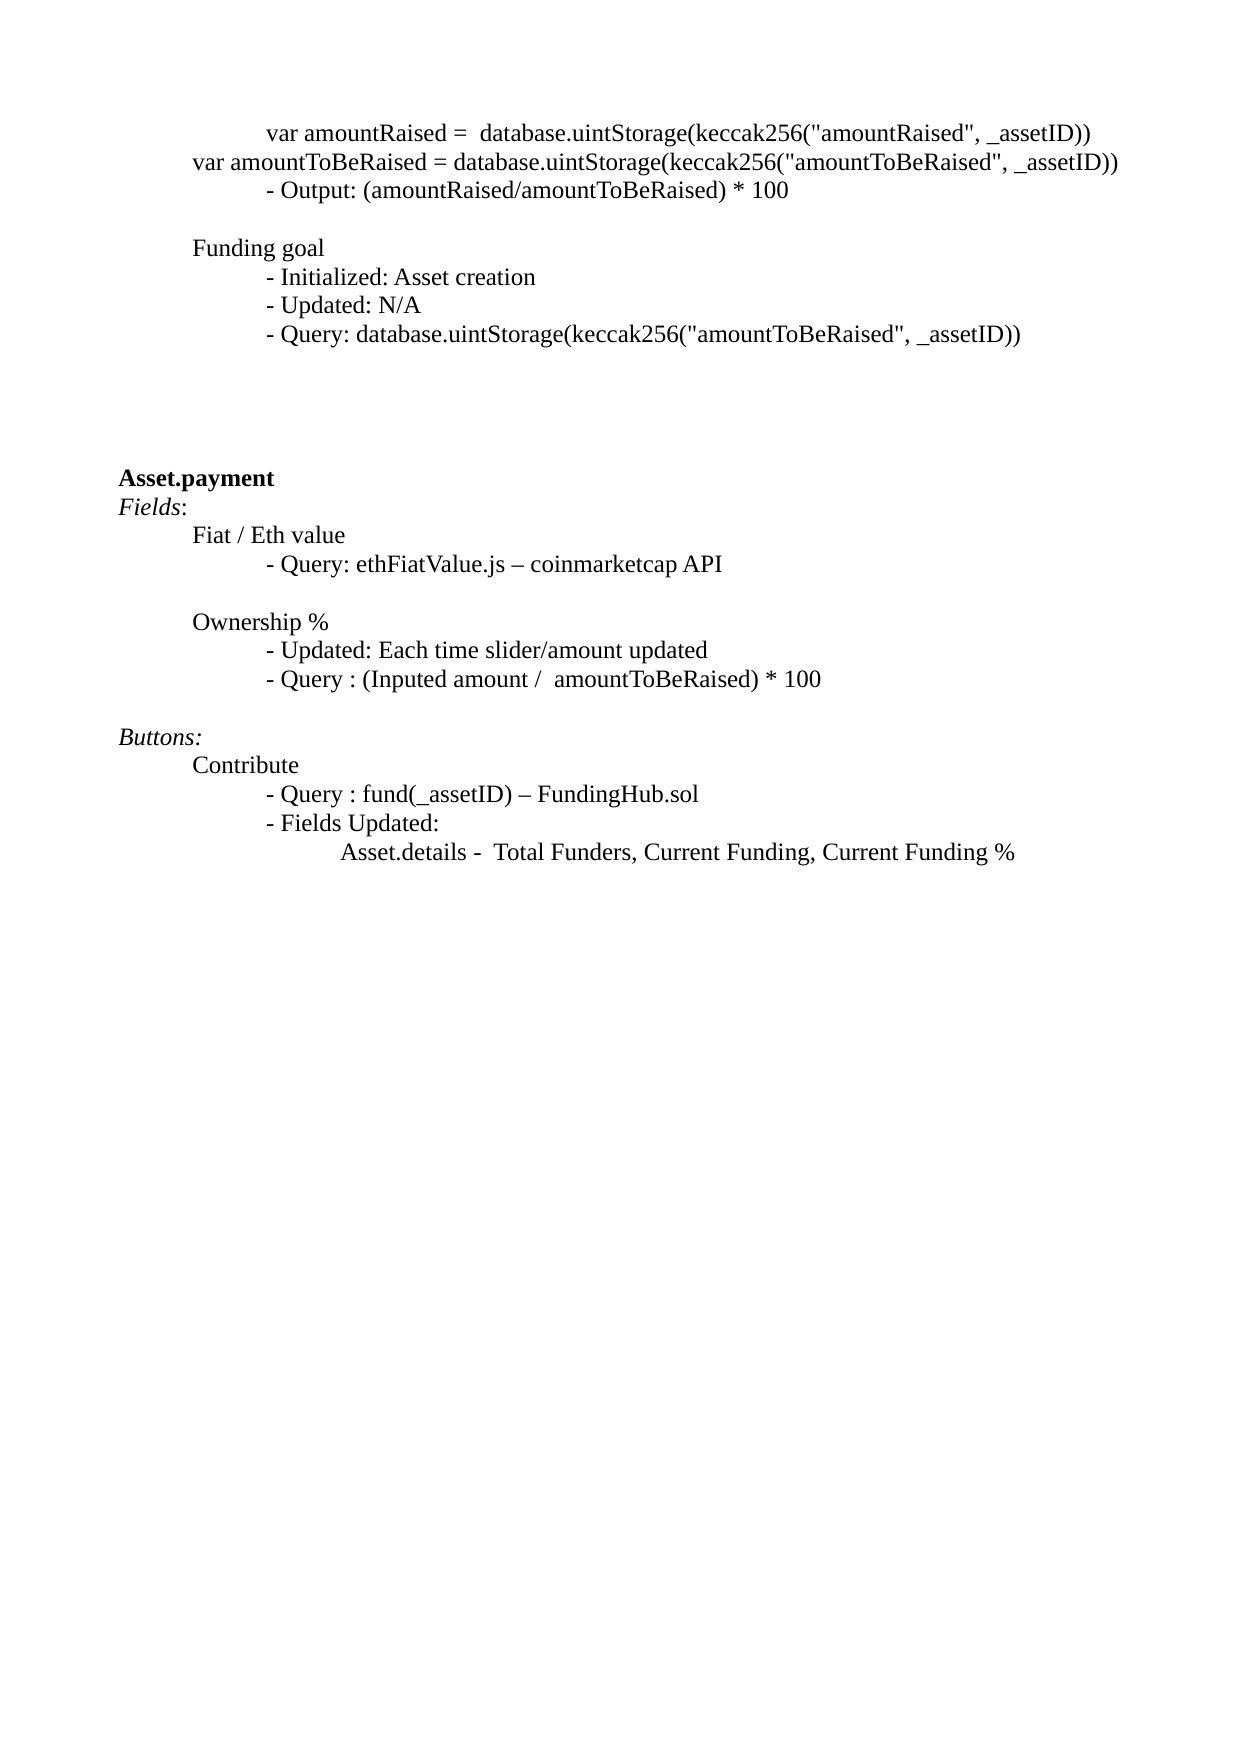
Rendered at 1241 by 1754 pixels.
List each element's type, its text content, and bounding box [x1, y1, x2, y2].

text Asset.payment Fields: Fiat / Eth value [118, 463, 1122, 549]
text - Query: ethFiatValue.js – coinmarketcap API Ownership % - Updated: Each time slider/amount updated - Query : (Inputed amount / amountToBeRaised) * 100 Buttons: Contribute - Query : fund(_assetID) – FundingHub.sol - Fields Updated: Asset.details - Total Funders, Current Funding, Current Funding % [118, 549, 1122, 894]
text var amountRaised = database.uintStorage(keccak256("amountRaised", _assetID)) var amountToBeRaised = database.uintStorage(keccak256("amountToBeRaised", _assetID)) [118, 118, 1122, 176]
text Funding goal - Initialized: Asset creation - Updated: N/A - Query: database.uintStorage(keccak256("amountToBeRaised", _assetID)) [118, 233, 1122, 377]
text - Output: (amountRaised/amountToBeRaised) * 100 [118, 176, 1122, 233]
